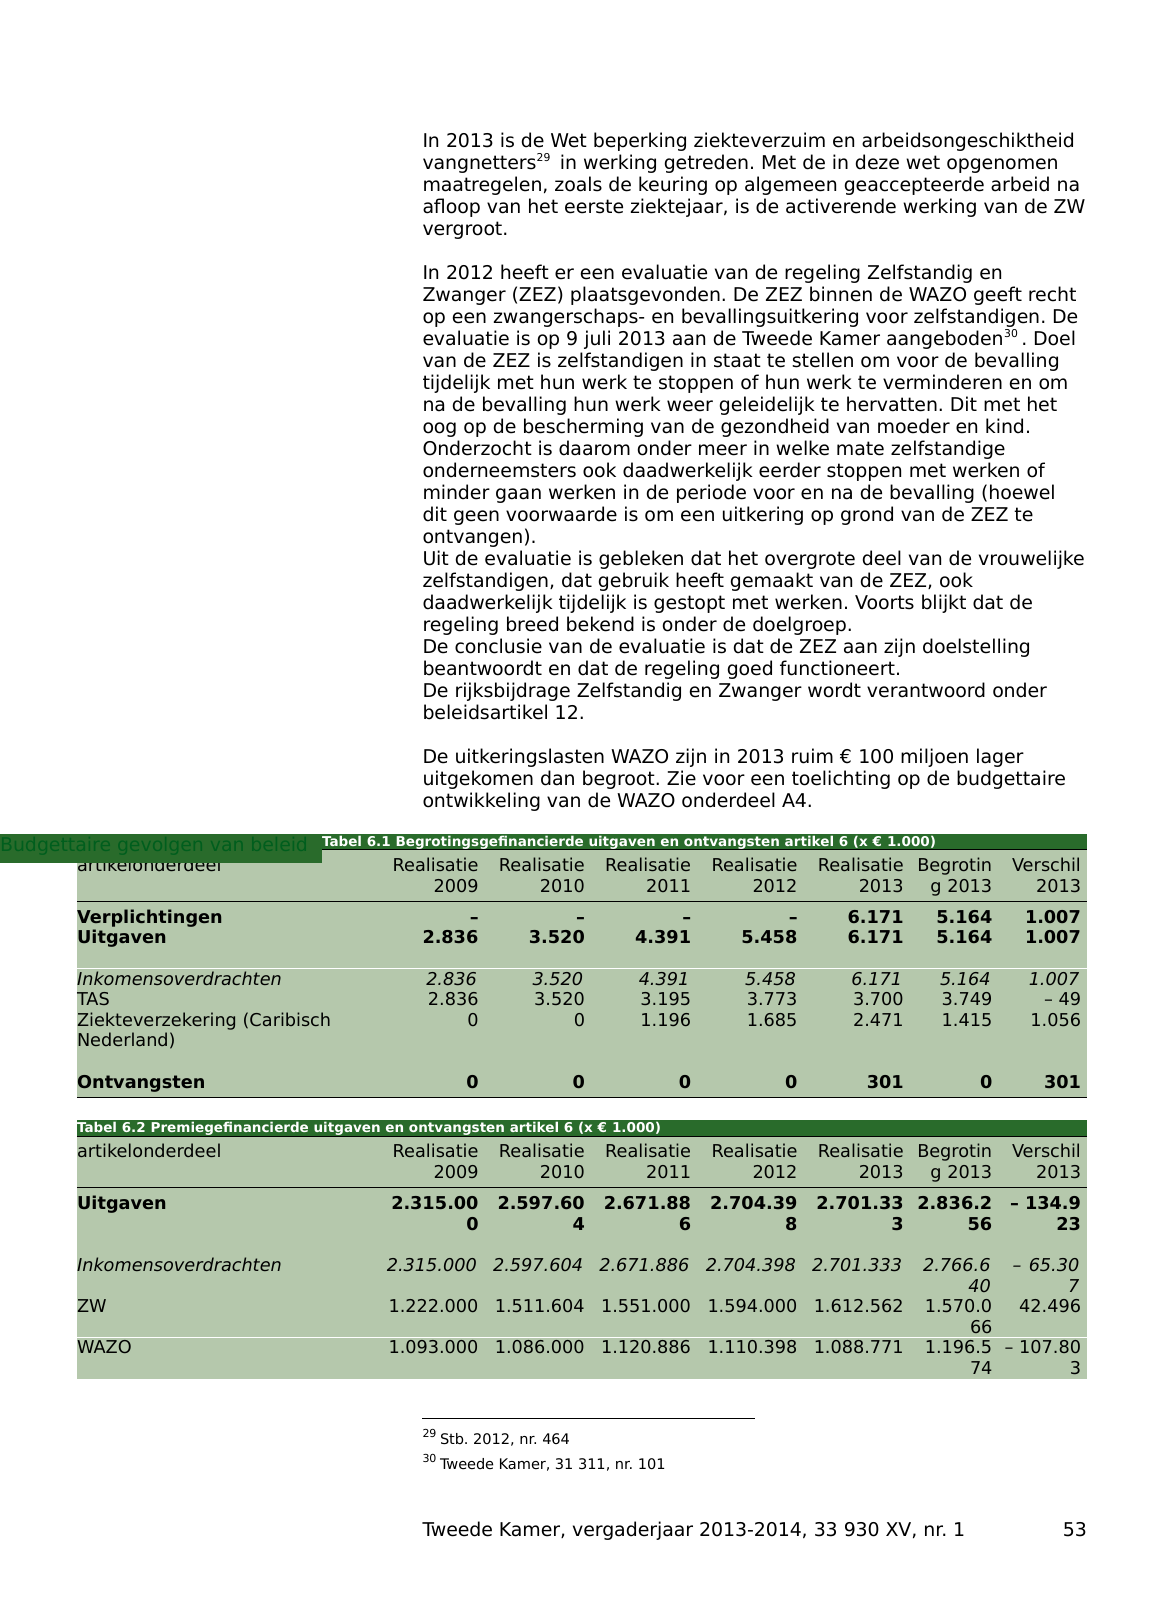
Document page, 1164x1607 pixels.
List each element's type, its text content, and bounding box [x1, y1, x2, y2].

table_cell 1.056 [998, 1010, 1087, 1051]
table_cell Realisatie 2009 [378, 1137, 484, 1187]
table_cell – 107.803 [998, 1338, 1087, 1379]
table_cell 1.222.000 [378, 1296, 484, 1337]
table_cell 4.391 [591, 969, 697, 989]
table_cell 1.570.066 [909, 1296, 998, 1337]
table_cell [998, 948, 1087, 968]
table_cell [909, 948, 998, 968]
table_cell 6.171 [803, 969, 909, 989]
table_cell 3.520 [484, 989, 591, 1010]
table_cell 2.471 [803, 1010, 909, 1051]
table_cell 2.701.333 [803, 1188, 909, 1234]
table_cell Ontvangsten [77, 1072, 378, 1097]
text Tweede Kamer, 31 311, nr. 101 [422, 1452, 1087, 1474]
table_cell 0 [697, 1072, 803, 1097]
table_cell Realisatie 2010 [484, 850, 591, 901]
text Uit de evaluatie is gebleken dat het overgrote deel van de vrouwelijke zelfstandigen, dat gebruik heeft gemaakt van de ZEZ, ook daadwerkelijk tijdelijk is gestopt met werken. Voorts blijkt dat de regeling breed bekend is onder de doelgroep. [422, 548, 1087, 636]
table_cell 1.196.574 [909, 1338, 998, 1379]
table_cell [998, 1051, 1087, 1072]
table_cell 1.511.604 [484, 1296, 591, 1337]
table_cell 3.195 [591, 989, 697, 1010]
table_cell 5.164 [909, 969, 998, 989]
table_cell 1.612.562 [803, 1296, 909, 1337]
table_cell [378, 948, 484, 968]
table_cell WAZO [77, 1338, 378, 1379]
table_cell 301 [998, 1072, 1087, 1097]
table_cell 5.164 [909, 927, 998, 948]
table_cell 6.171 [803, 927, 909, 948]
table_cell 3.749 [909, 989, 998, 1010]
table_cell 1.093.000 [378, 1338, 484, 1379]
table_cell [484, 1234, 591, 1255]
table_cell 1.007 [998, 927, 1087, 948]
table_cell Realisatie 2013 [803, 850, 909, 901]
table_cell [909, 1234, 998, 1255]
table_cell 5.458 [697, 927, 803, 948]
table_cell 1.415 [909, 1010, 998, 1051]
table_cell Realisatie 2011 [591, 850, 697, 901]
table_cell 2.671.886 [591, 1188, 697, 1234]
table_cell [909, 1051, 998, 1072]
table_cell 2.315.000 [378, 1255, 484, 1296]
table_cell 1.086.000 [484, 1338, 591, 1379]
table_cell ZW [77, 1296, 378, 1337]
table_cell TAS [77, 989, 378, 1010]
table_cell 3.520 [484, 969, 591, 989]
table_cell 3.700 [803, 989, 909, 1010]
table_cell – 134.923 [998, 1188, 1087, 1234]
text De uitkeringslasten WAZO zijn in 2013 ruim € 100 miljoen lager uitgekomen dan begroot. Zie voor een toelichting op de budgettaire ontwikkeling van de WAZO onderdeel A4. [422, 746, 1087, 812]
table_cell [77, 1234, 378, 1255]
text In 2012 heeft er een evaluatie van de regeling Zelfstandig en Zwanger (ZEZ) plaatsgevonden. De ZEZ binnen de WAZO geeft recht op een zwangerschaps- en bevallingsuitkering voor zelfstandigen. De evaluatie is op 9 juli 2013 aan de Tweede Kamer aangeboden. Doel van de ZEZ is zelfstandigen in staat te stellen om voor de bevalling tijdelijk met hun werk te stoppen of hun werk te verminderen en om na de bevalling hun werk weer geleidelijk te hervatten. Dit met het oog op de bescherming van de gezondheid van moeder en kind. Onderzocht is daarom onder meer in welke mate zelfstandige onderneemsters ook daadwerkelijk eerder stoppen met werken of minder gaan werken in de periode voor en na de bevalling (hoewel dit geen voorwaarde is om een uitkering op grond van de ZEZ te ontvangen). [422, 262, 1087, 548]
table_cell 1.007 [998, 969, 1087, 989]
table_cell Realisatie 2013 [803, 1137, 909, 1187]
table_cell – 49 [998, 989, 1087, 1010]
text De conclusie van de evaluatie is dat de ZEZ aan zijn doelstelling beantwoordt en dat de regeling goed functioneert. [422, 636, 1087, 679]
table_cell 2.836 [378, 989, 484, 1010]
table_cell Realisatie 2011 [591, 1137, 697, 1187]
table_cell 3.520 [484, 927, 591, 948]
table_cell 2.315.000 [378, 1188, 484, 1234]
table_cell [77, 1051, 378, 1072]
table_header Tabel 6.1 Begrotingsgefinancierde uitgaven en ontvangsten artikel 6 (x € 1.000) [0, 834, 1087, 863]
table_cell 0 [378, 1010, 484, 1051]
table_cell 5.458 [697, 969, 803, 989]
table_cell – [591, 902, 697, 927]
text De rijksbijdrage Zelfstandig en Zwanger wordt verantwoord onder beleidsartikel 12. [422, 679, 1087, 723]
table_header Tabel 6.2 Premiegefinancierde uitgaven en ontvangsten artikel 6 (x € 1.000) [77, 1120, 1087, 1136]
table_cell 2.836.256 [909, 1188, 998, 1234]
table_cell artikelonderdeel [77, 1137, 378, 1187]
table_cell 2.671.886 [591, 1255, 697, 1296]
table_cell [591, 948, 697, 968]
table_cell artikelonderdeel [77, 850, 378, 901]
table_cell 1.594.000 [697, 1296, 803, 1337]
table_cell Ziekteverzekering (Caribisch Nederland) [77, 1010, 378, 1051]
table_cell 2.701.333 [803, 1255, 909, 1296]
table_cell Inkomensoverdrachten [77, 969, 378, 989]
table_cell Uitgaven [77, 927, 378, 948]
table_cell 1.007 [998, 902, 1087, 927]
table_cell [591, 1234, 697, 1255]
table_cell – [697, 902, 803, 927]
table_cell Verplichtingen [77, 902, 378, 927]
table_cell 1.120.886 [591, 1338, 697, 1379]
table_cell Verschil 2013 [998, 850, 1087, 901]
table_cell 42.496 [998, 1296, 1087, 1337]
table_cell [484, 1051, 591, 1072]
table_cell 1.088.771 [803, 1338, 909, 1379]
table_cell 6.171 [803, 902, 909, 927]
table_cell 5.164 [909, 902, 998, 927]
table_cell Realisatie 2012 [697, 850, 803, 901]
table_cell Realisatie 2009 [378, 850, 484, 901]
table_cell Inkomensoverdrachten [77, 1255, 378, 1296]
table_cell 1.685 [697, 1010, 803, 1051]
table_cell [697, 1051, 803, 1072]
text Stb. 2012, nr. 464 [422, 1427, 1087, 1449]
table_cell 2.597.604 [484, 1255, 591, 1296]
table_cell [803, 1051, 909, 1072]
table_cell 2.597.604 [484, 1188, 591, 1234]
table_cell 4.391 [591, 927, 697, 948]
table_cell – [378, 902, 484, 927]
table_cell 2.704.398 [697, 1255, 803, 1296]
table_cell [697, 1234, 803, 1255]
table_cell 0 [484, 1072, 591, 1097]
table_cell [378, 1051, 484, 1072]
table_cell 0 [909, 1072, 998, 1097]
table_cell Uitgaven [77, 1188, 378, 1234]
table_cell [77, 948, 378, 968]
table_cell 2.704.398 [697, 1188, 803, 1234]
table_cell 1.110.398 [697, 1338, 803, 1379]
table_cell 2.836 [378, 927, 484, 948]
table_cell [484, 948, 591, 968]
table_cell 2.836 [378, 969, 484, 989]
table_cell Begroting 2013 [909, 1137, 998, 1187]
table_cell Verschil 2013 [998, 1137, 1087, 1187]
table_cell – 65.307 [998, 1255, 1087, 1296]
table_cell [998, 1234, 1087, 1255]
table_cell Realisatie 2010 [484, 1137, 591, 1187]
table_cell – [484, 902, 591, 927]
table_cell 2.766.640 [909, 1255, 998, 1296]
table_cell [697, 948, 803, 968]
table_cell [378, 1234, 484, 1255]
table_cell 0 [378, 1072, 484, 1097]
table_cell Begroting 2013 [909, 850, 998, 901]
table_cell [803, 1234, 909, 1255]
text In 2013 is de Wet beperking ziekteverzuim en arbeidsongeschiktheid vangnetters in werking getreden. Met de in deze wet opgenomen maatregelen, zoals de keuring op algemeen geaccepteerde arbeid na afloop van het eerste ziektejaar, is de activerende werking van de ZW vergroot. [422, 130, 1087, 240]
table_cell [591, 1051, 697, 1072]
table_cell 301 [803, 1072, 909, 1097]
table_cell [803, 948, 909, 968]
table_cell 3.773 [697, 989, 803, 1010]
table_cell 0 [484, 1010, 591, 1051]
table_cell Realisatie 2012 [697, 1137, 803, 1187]
table_cell 1.196 [591, 1010, 697, 1051]
table_cell 1.551.000 [591, 1296, 697, 1337]
table_cell 0 [591, 1072, 697, 1097]
